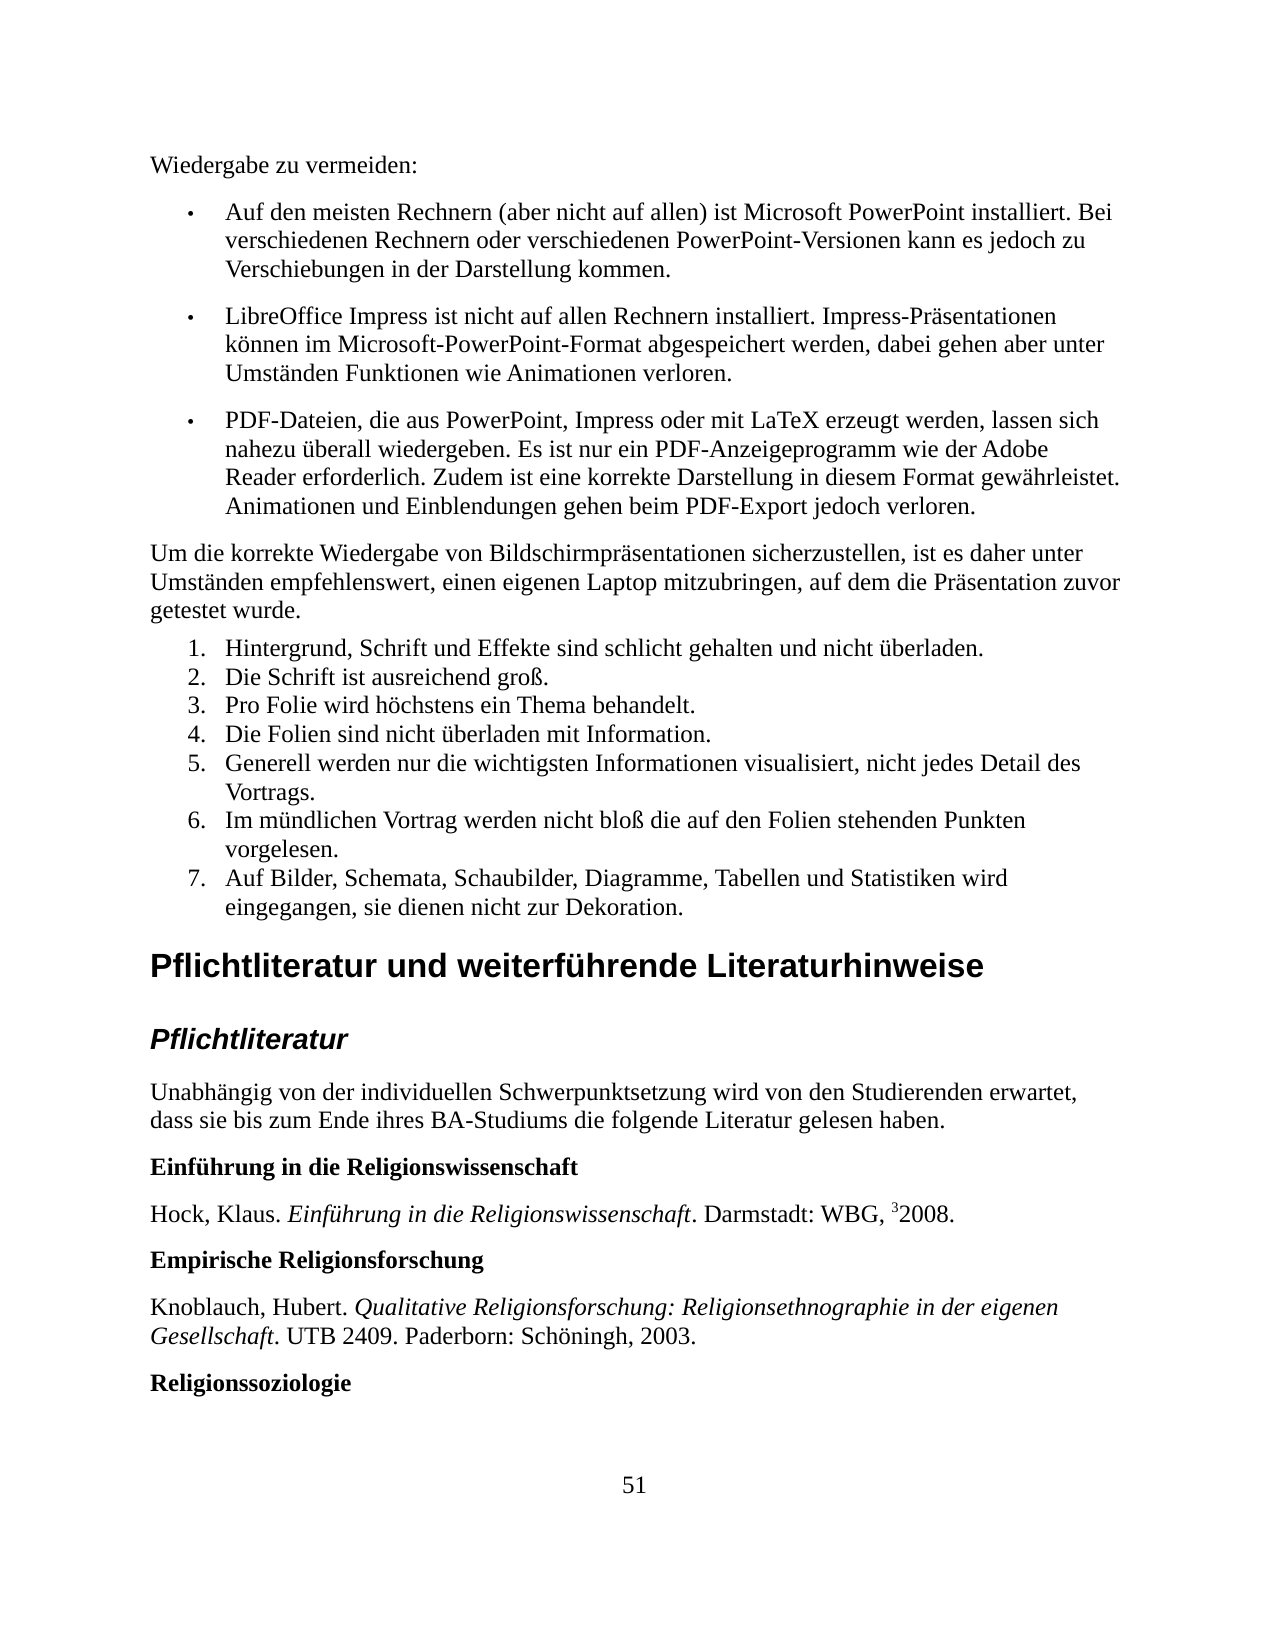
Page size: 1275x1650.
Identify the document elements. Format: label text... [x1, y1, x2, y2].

list LibreOffice Impress ist nicht auf allen Rechnern installiert. Impress-Präsentationen können im Microsoft-PowerPoint-Format abgespeichert werden, dabei gehen aber unter Umständen Funktionen wie Animationen verloren. [187, 301, 1125, 387]
list Auf Bilder, Schemata, Schaubilder, Diagramme, Tabellen und Statistiken wird eingegangen, sie dienen nicht zur Dekoration. [187, 863, 1125, 921]
text Hock, Klaus. Einführung in die Religionswissenschaft. Darmstadt: WBG, 32008. [150, 1199, 1125, 1228]
text Einführung in die Religionswissenschaft [150, 1152, 1125, 1181]
text Um die korrekte Wiedergabe von Bildschirmpräsentationen sicherzustellen, ist es daher unter Umständen empfehlenswert, einen eigenen Laptop mitzubringen, auf dem die Präsentation zuvor getestet wurde. [150, 538, 1125, 624]
list Pro Folie wird höchstens ein Thema behandelt. [187, 691, 1125, 719]
subtitle Pflichtliteratur und weiterführende Literaturhinweise [150, 946, 1125, 984]
text Wiedergabe zu vermeiden: [150, 150, 1125, 179]
list Generell werden nur die wichtigsten Informationen visualisiert, nicht jedes Detail des Vortrags. [187, 748, 1125, 806]
list PDF-Dateien, die aus PowerPoint, Impress oder mit LaTeX erzeugt werden, lassen sich nahezu überall wiedergeben. Es ist nur ein PDF-Anzeigeprogramm wie der Adobe Reader erforderlich. Zudem ist eine korrekte Darstellung in diesem Format gewährleistet. Animationen und Einblendungen gehen beim PDF-Export jedoch verloren. [187, 405, 1125, 520]
text Unabhängig von der individuellen Schwerpunktsetzung wird von den Studierenden erwartet, dass sie bis zum Ende ihres BA-Studiums die folgende Literatur gelesen haben. [150, 1077, 1125, 1134]
text Knoblauch, Hubert. Qualitative Religionsforschung: Religionsethnographie in der eigenen Gesellschaft. UTB 2409. Paderborn: Schöningh, 2003. [150, 1292, 1125, 1350]
list Im mündlichen Vortrag werden nicht bloß die auf den Folien stehenden Punkten vorgelesen. [187, 806, 1125, 863]
text Empirische Religionsforschung [150, 1246, 1125, 1274]
list Hintergrund, Schrift und Effekte sind schlicht gehalten und nicht überladen. [187, 633, 1125, 662]
subtitle Pflichtliteratur [150, 1022, 1125, 1055]
list Die Folien sind nicht überladen mit Information. [187, 719, 1125, 748]
list Die Schrift ist ausreichend groß. [187, 662, 1125, 691]
list Auf den meisten Rechnern (aber nicht auf allen) ist Microsoft PowerPoint installiert. Bei verschiedenen Rechnern oder verschiedenen PowerPoint-Versionen kann es jedoch zu Verschiebungen in der Darstellung kommen. [187, 197, 1125, 283]
text Religionssoziologie [150, 1368, 1125, 1396]
